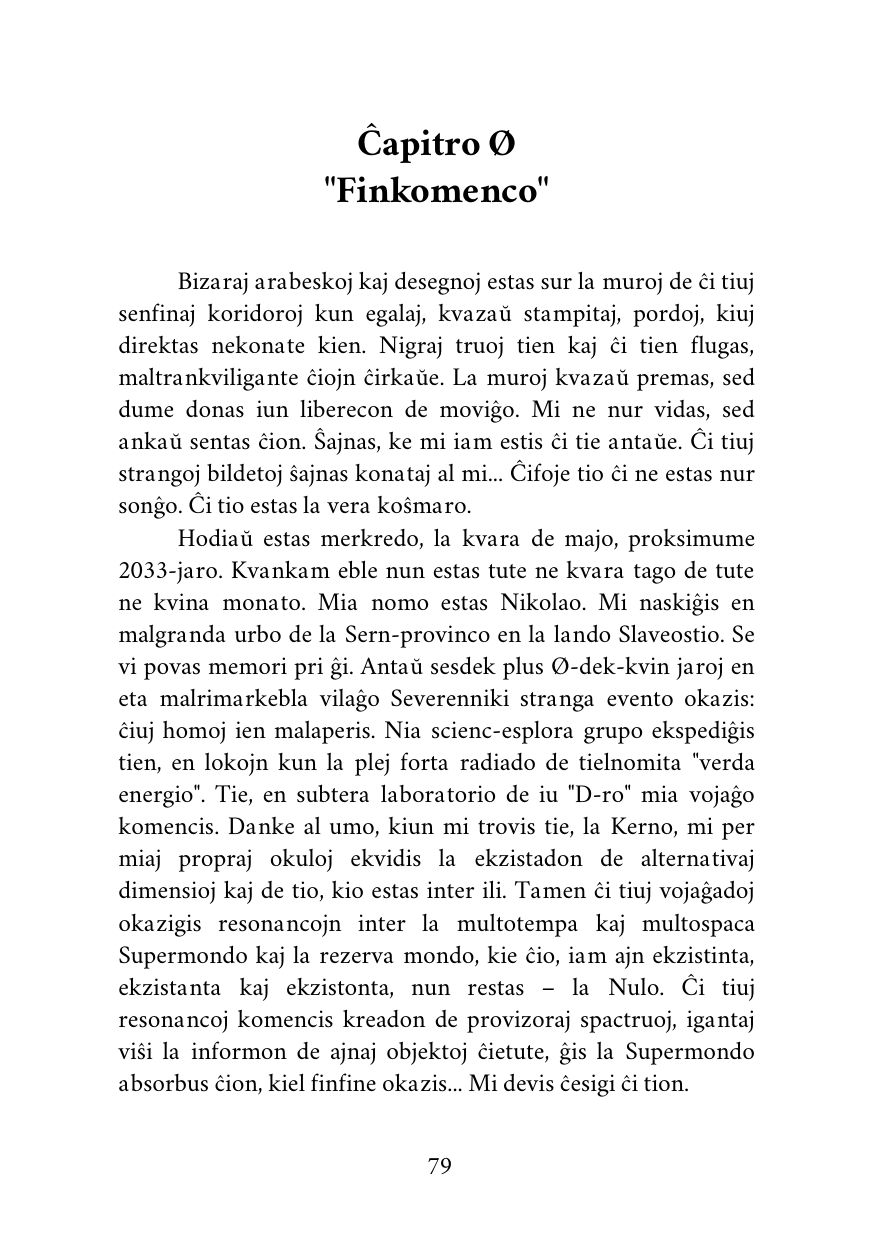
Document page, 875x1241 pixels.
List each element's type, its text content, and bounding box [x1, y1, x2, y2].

text Bizaraj arabeskoj kaj desegnoj estas sur la muroj de ĉi tiuj senfinaj koridoroj kun egalaj, kvazaŭ stampitaj, pordoj, kiuj direktas nekonate kien. Nigraj truoj tien kaj ĉi tien flugas, maltrankviligante ĉiojn ĉirkaŭe. La muroj kvazaŭ premas, sed dume donas iun liberecon de moviĝo. Mi ne nur vidas, sed ankaŭ sentas ĉion. Ŝajnas, ke mi iam estis ĉi tie antaŭe. Ĉi tiuj strangoj bildetoj ŝajnas konataj al mi... Ĉifoje tio ĉi ne estas nur sonĝo. Ĉi tio estas la vera koŝmaro. [118, 264, 756, 521]
subtitle Ĉapitro Ø "Finkomenco" [118, 118, 756, 213]
text Hodiaŭ estas merkredo, la kvara de majo, proksimume 2033-jaro. Kvankam eble nun estas tute ne kvara tago de tute ne kvina monato. Mia nomo estas Nikolao. Mi naskiĝis en malgranda urbo de la Sern-provinco en la lando Slaveostio. Se vi povas memori pri ĝi. Antaŭ sesdek plus Ø-dek-kvin jaroj en eta malrimarkebla vilaĝo Severenniki stranga evento okazis: ĉiuj homoj ien malaperis. Nia scienc-esplora grupo ekspediĝis tien, en lokojn kun la plej forta radiado de tielnomita "verda energio". Tie, en subtera laboratorio de iu "D-ro" mia vojaĝo komencis. Danke al umo, kiun mi trovis tie, la Kerno, mi per miaj propraj okuloj ekvidis la ekzistadon de alternativaj dimensioj kaj de tio, kio estas inter ili. Tamen ĉi tiuj vojaĝadoj okazigis resonancojn inter la multotempa kaj multospaca Supermondo kaj la rezerva mondo, kie ĉio, iam ajn ekzistinta, ekzistanta kaj ekzistonta, nun restas – la Nulo. Ĉi tiuj resonancoj komencis kreadon de provizoraj spactruoj, igantaj viŝi la informon de ajnaj objektoj ĉietute, ĝis la Supermondo absorbus ĉion, kiel finfine okazis... Mi devis ĉesigi ĉi tion. [118, 521, 756, 1098]
